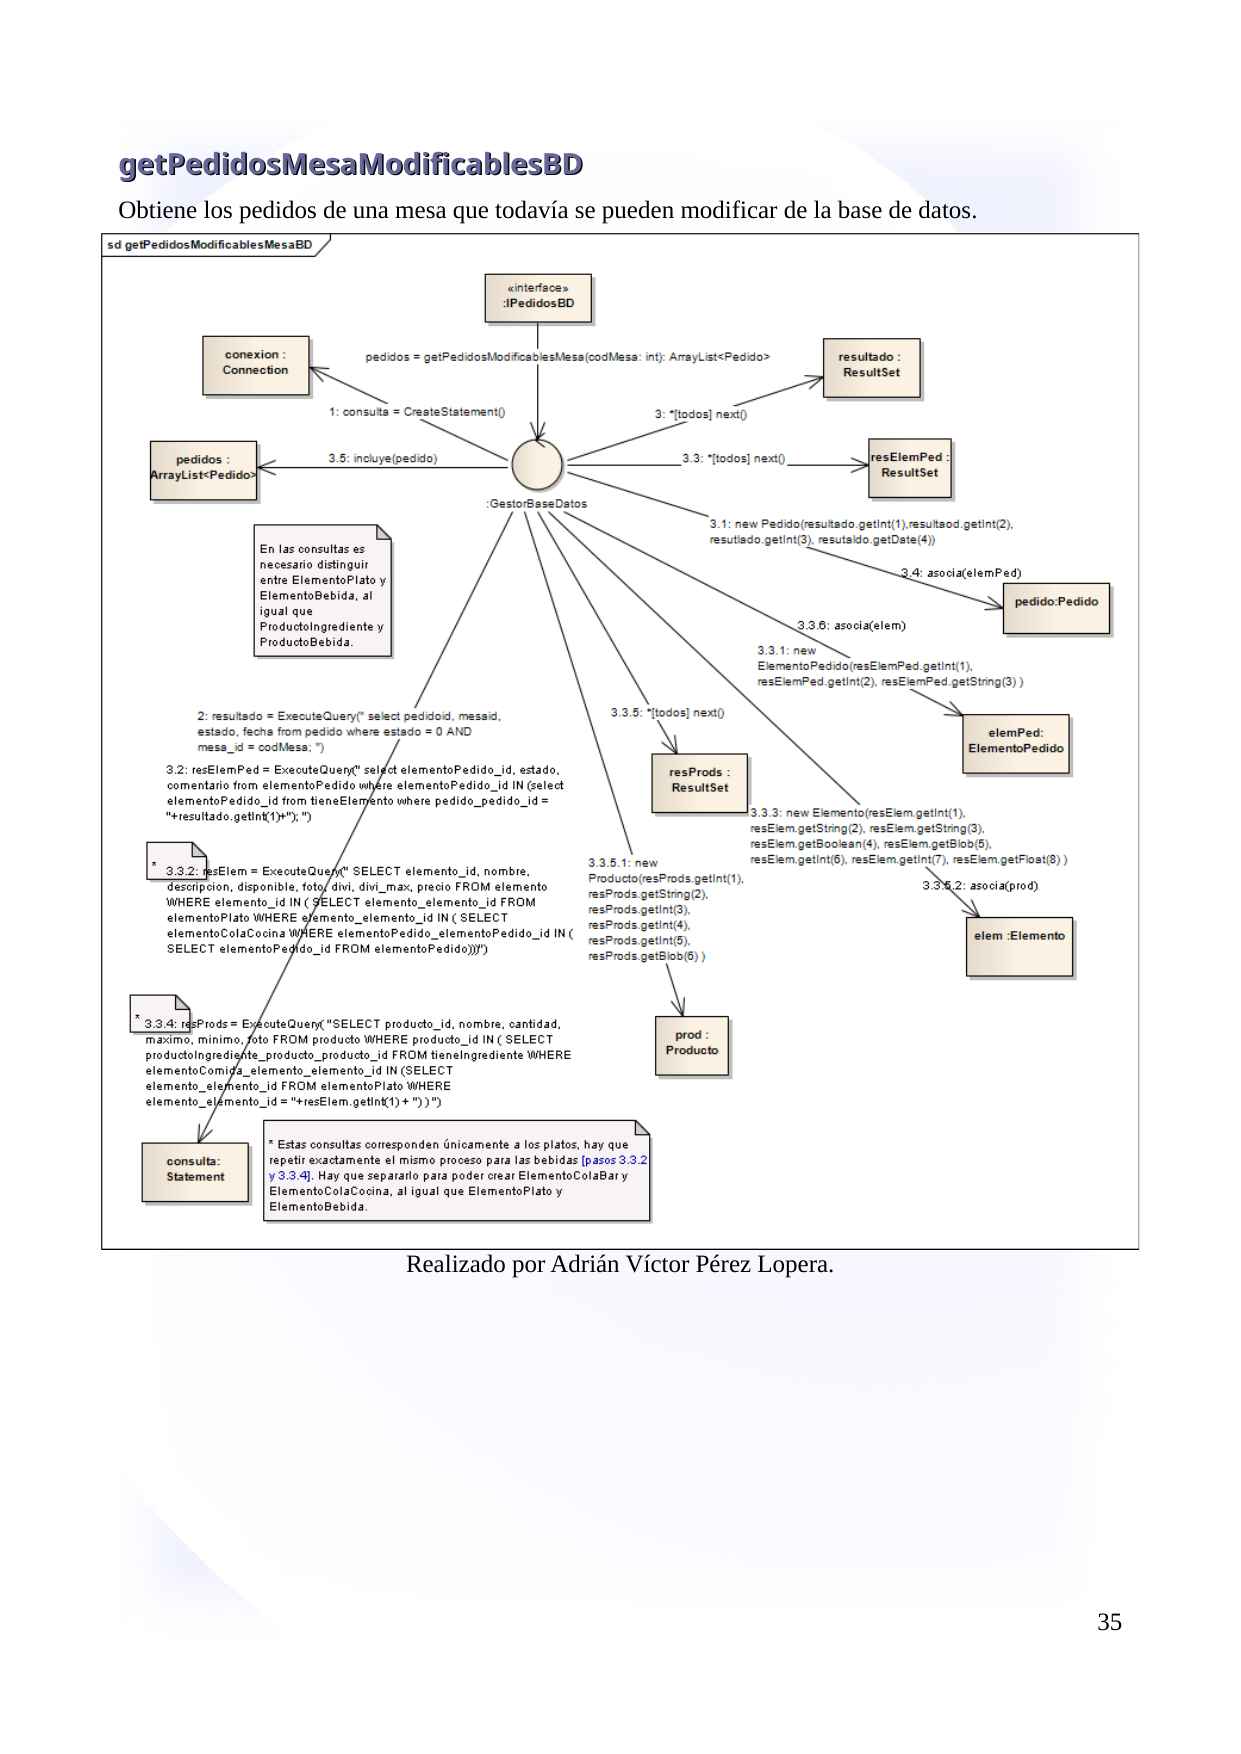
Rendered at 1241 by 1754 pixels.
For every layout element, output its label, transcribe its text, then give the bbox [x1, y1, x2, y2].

picture [118, 1278, 1122, 1636]
subtitle getPedidosMesaModificablesBD [118, 143, 1122, 183]
text Obtiene los pedidos de una mesa que todavía se pueden modificar de la base de datos. [118, 195, 1122, 224]
text Realizado por Adrián Víctor Pérez Lopera. [118, 1250, 1122, 1278]
picture [118, 118, 1122, 143]
picture [118, 183, 1122, 195]
picture [101, 224, 1140, 1250]
